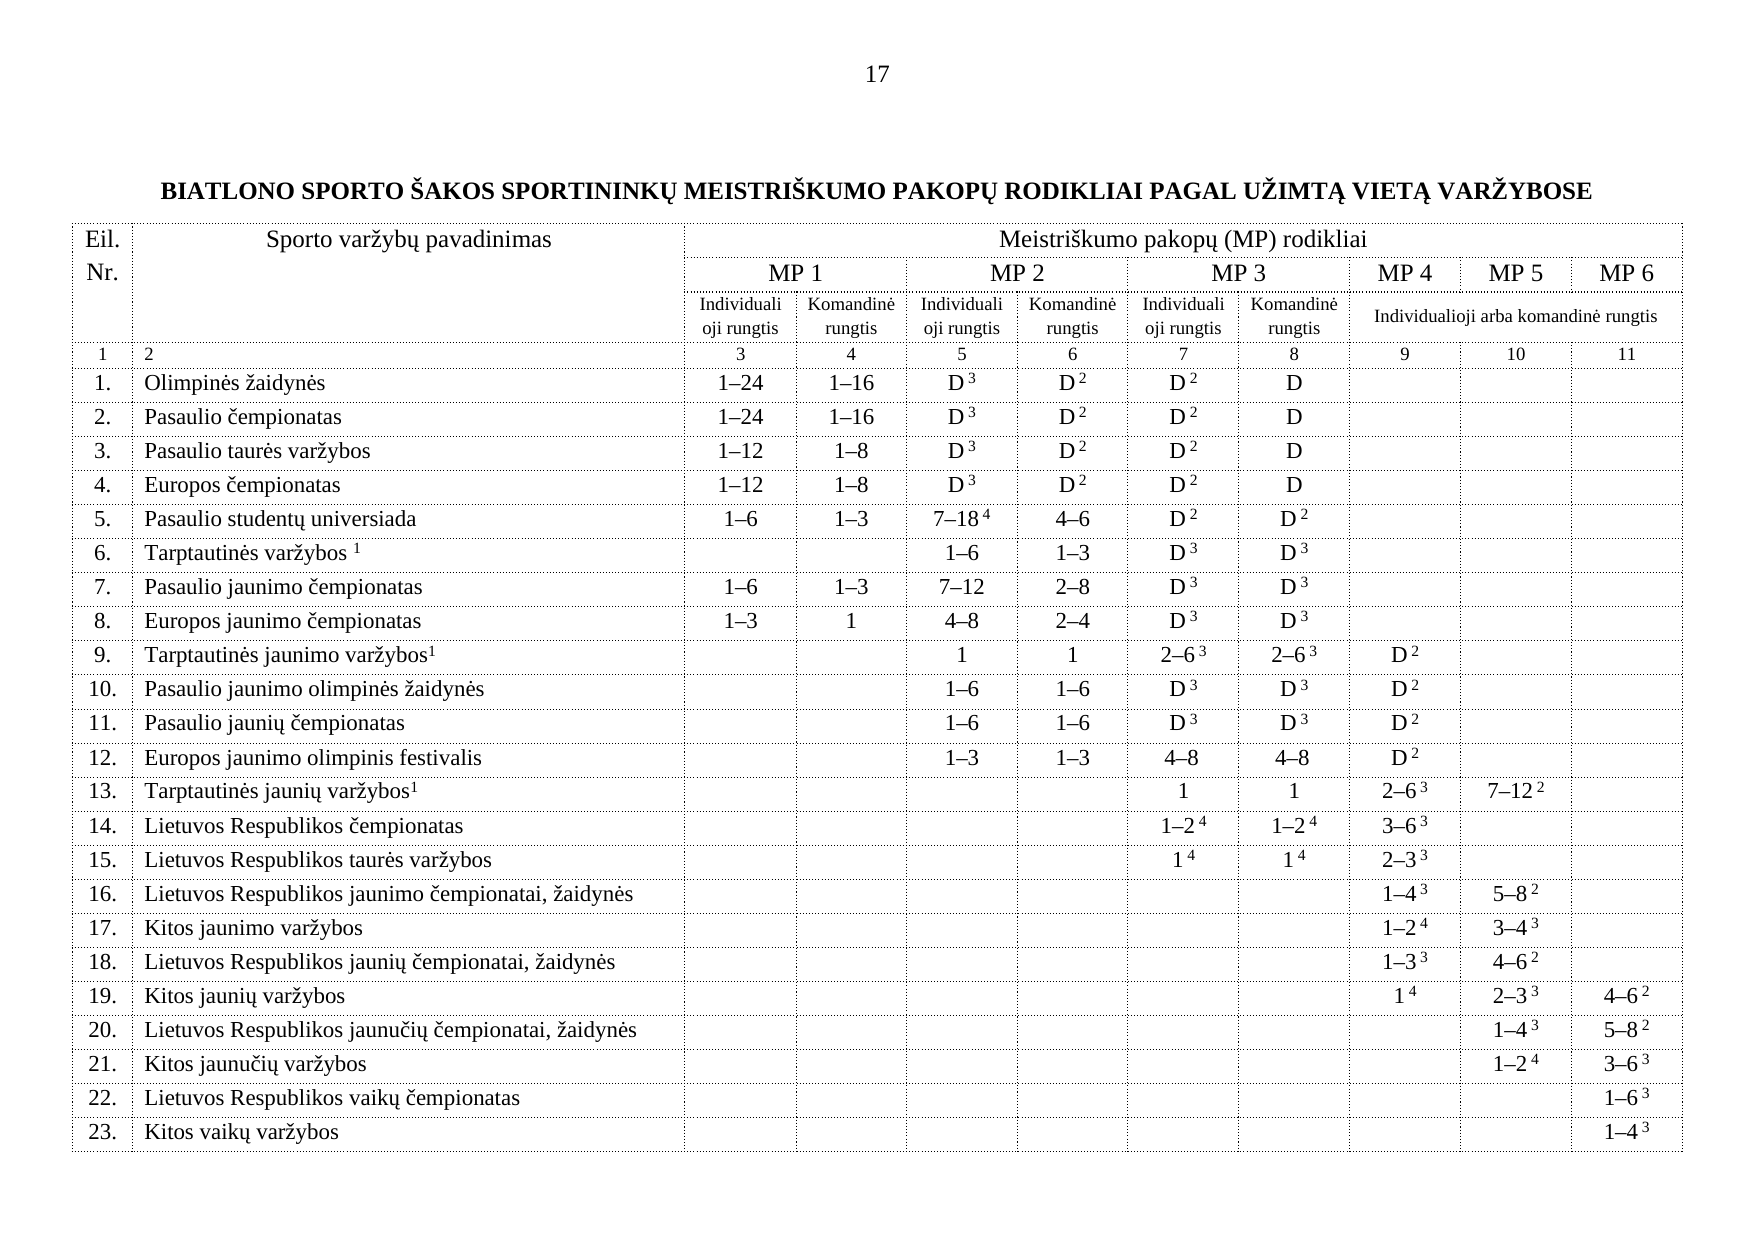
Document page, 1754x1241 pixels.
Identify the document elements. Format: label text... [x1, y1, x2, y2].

table_cell [906, 1015, 1017, 1049]
table_cell 1–16 [796, 402, 906, 436]
table_cell [1017, 1015, 1128, 1049]
table_cell D 2 [1350, 640, 1460, 674]
table_cell Lietuvos Respublikos taurės varžybos [133, 845, 685, 879]
table_cell 1 4 [1350, 981, 1460, 1015]
table_cell [1571, 674, 1682, 708]
table_cell [906, 1049, 1017, 1083]
table_cell [1017, 947, 1128, 981]
table_cell [796, 1049, 906, 1083]
table_cell D 2 [1350, 674, 1460, 708]
table_cell 19. [72, 981, 133, 1015]
table_cell [1350, 1083, 1460, 1117]
table_cell Komandinė rungtis [1017, 291, 1128, 342]
table_cell [1239, 879, 1349, 913]
table_cell [796, 743, 906, 777]
table_cell [1571, 879, 1682, 913]
table_cell D 2 [1350, 743, 1460, 777]
table_cell 1–12 [685, 436, 796, 470]
table_cell [1350, 470, 1460, 504]
table_cell 2. [72, 402, 133, 436]
table_cell [796, 1117, 906, 1151]
table_cell D 3 [1128, 709, 1239, 742]
table_cell 1–4 3 [1571, 1117, 1682, 1151]
table_cell D 2 [1017, 402, 1128, 436]
table_cell Individualioji rungtis [906, 291, 1017, 342]
table_cell 10 [1460, 342, 1571, 368]
table_cell 1–6 [906, 709, 1017, 742]
table_cell 7–12 2 [1460, 777, 1571, 811]
table_cell [685, 640, 796, 674]
table_cell [1239, 1049, 1349, 1083]
table_cell 4–8 [906, 606, 1017, 640]
table_cell Pasaulio studentų universiada [133, 504, 685, 538]
table_cell [906, 879, 1017, 913]
table_cell [685, 879, 796, 913]
table_cell [1128, 1083, 1239, 1117]
table_cell [1017, 981, 1128, 1015]
table_cell [1460, 402, 1571, 436]
table_cell MP 6 [1571, 257, 1682, 291]
table_header Sporto varžybų pavadinimas [133, 223, 685, 342]
table_cell Europos čempionatas [133, 470, 685, 504]
table_cell [1128, 981, 1239, 1015]
table_cell [1571, 743, 1682, 777]
table_cell MP 2 [906, 257, 1128, 291]
table_cell [1350, 504, 1460, 538]
table_cell 4. [72, 470, 133, 504]
table_cell 1 [1128, 777, 1239, 811]
table_cell [1460, 811, 1571, 845]
table_cell Komandinė rungtis [1239, 291, 1349, 342]
table_cell Kitos jaunimo varžybos [133, 913, 685, 947]
table_cell [1571, 368, 1682, 402]
table_cell [1128, 1049, 1239, 1083]
table_cell D 2 [1350, 709, 1460, 742]
table_cell 3. [72, 436, 133, 470]
table_cell 1–24 [685, 402, 796, 436]
table_cell 4–6 [1017, 504, 1128, 538]
table_cell 1–4 3 [1460, 1015, 1571, 1049]
table_cell 1–16 [796, 368, 906, 402]
table_cell Lietuvos Respublikos vaikų čempionatas [133, 1083, 685, 1117]
table_cell Tarptautinės varžybos 1 [133, 538, 685, 572]
table_cell D 3 [1239, 709, 1349, 742]
table_cell Lietuvos Respublikos jaunių čempionatai, žaidynės [133, 947, 685, 981]
table_cell [1350, 572, 1460, 606]
table_cell [1350, 1049, 1460, 1083]
table_cell MP 1 [685, 257, 906, 291]
table_cell 1–2 4 [1128, 811, 1239, 845]
table_cell [796, 811, 906, 845]
table_cell 1–3 [796, 572, 906, 606]
table_cell [1460, 743, 1571, 777]
table_cell [796, 1015, 906, 1049]
table_cell [1128, 947, 1239, 981]
table_cell 5–8 2 [1571, 1015, 1682, 1049]
table_cell [1460, 1117, 1571, 1151]
table_cell D 3 [1128, 606, 1239, 640]
table_cell [1239, 913, 1349, 947]
table_cell [796, 640, 906, 674]
table_cell 1–6 [685, 504, 796, 538]
table_cell D 3 [906, 368, 1017, 402]
table_cell [1350, 436, 1460, 470]
table_cell [1460, 845, 1571, 879]
table_cell [685, 981, 796, 1015]
table_cell [1571, 402, 1682, 436]
table_cell [1239, 947, 1349, 981]
table_cell Pasaulio čempionatas [133, 402, 685, 436]
table_cell [685, 811, 796, 845]
table_cell Tarptautinės jaunių varžybos1 [133, 777, 685, 811]
table_cell D [1239, 368, 1349, 402]
table_cell MP 4 [1350, 257, 1460, 291]
table_cell [1571, 811, 1682, 845]
table_cell 3 [685, 342, 796, 368]
table_cell [796, 777, 906, 811]
table_cell 2–3 3 [1350, 845, 1460, 879]
table_cell 5 [906, 342, 1017, 368]
table_cell 2 [133, 342, 685, 368]
table_cell [1017, 845, 1128, 879]
table_cell D [1239, 402, 1349, 436]
table_cell 1 [72, 342, 133, 368]
table_cell 2–6 3 [1350, 777, 1460, 811]
table_cell [1460, 538, 1571, 572]
table_cell [796, 538, 906, 572]
table_cell 1–6 3 [1571, 1083, 1682, 1117]
table_cell Individualioji rungtis [1128, 291, 1239, 342]
table_cell 1–2 4 [1239, 811, 1349, 845]
text BIATLONO SPORTO ŠAKOS SPORTININKŲ MEISTRIŠKUMO PAKOPŲ RODIKLIAI PAGAL UŽIMTĄ VIETĄ VARŽYBOSE [118, 176, 1636, 205]
table_cell D 3 [1128, 572, 1239, 606]
table_cell [685, 1015, 796, 1049]
table_cell D 2 [1017, 436, 1128, 470]
table_cell 9. [72, 640, 133, 674]
table_cell [906, 981, 1017, 1015]
table_cell D 2 [1128, 470, 1239, 504]
table_cell 1–3 [796, 504, 906, 538]
table_cell [685, 1049, 796, 1083]
table_cell Lietuvos Respublikos čempionatas [133, 811, 685, 845]
table_cell 8 [1239, 342, 1349, 368]
table_cell [796, 913, 906, 947]
table_cell D 2 [1239, 504, 1349, 538]
table_cell [1017, 879, 1128, 913]
table_cell D 2 [1128, 436, 1239, 470]
table_cell Individualioji arba komandinė rungtis [1350, 291, 1682, 342]
table_cell 1–4 3 [1350, 879, 1460, 913]
table_cell [1239, 981, 1349, 1015]
table_cell 11 [1571, 342, 1682, 368]
table_cell Individualioji rungtis [685, 291, 796, 342]
table_cell D [1239, 470, 1349, 504]
table_cell [1239, 1015, 1349, 1049]
table_cell [1571, 572, 1682, 606]
table_cell [906, 1083, 1017, 1117]
table_cell Kitos jaunučių varžybos [133, 1049, 685, 1083]
table_cell [1460, 709, 1571, 742]
table_cell 3–4 3 [1460, 913, 1571, 947]
table_cell 21. [72, 1049, 133, 1083]
table_cell 18. [72, 947, 133, 981]
table_cell 1–3 [906, 743, 1017, 777]
table_cell [1239, 1083, 1349, 1117]
table_cell 1–6 [1017, 674, 1128, 708]
table_header Eil. Nr. [72, 223, 133, 342]
table_cell [1350, 1117, 1460, 1151]
table_cell [1350, 368, 1460, 402]
table_cell D 3 [1128, 538, 1239, 572]
table_cell [685, 947, 796, 981]
table_cell [796, 1083, 906, 1117]
table_cell [1350, 606, 1460, 640]
table_header Meistriškumo pakopų (MP) rodikliai [685, 223, 1682, 257]
table_cell 4–8 [1239, 743, 1349, 777]
table_cell 2–8 [1017, 572, 1128, 606]
table_cell Lietuvos Respublikos jaunučių čempionatai, žaidynės [133, 1015, 685, 1049]
table_cell [685, 913, 796, 947]
table_cell [796, 845, 906, 879]
table_cell D 3 [1239, 674, 1349, 708]
table_cell D 2 [1128, 402, 1239, 436]
table_cell 8. [72, 606, 133, 640]
table_cell 1–3 [1017, 538, 1128, 572]
table_cell [906, 947, 1017, 981]
table_cell 6. [72, 538, 133, 572]
table_cell Pasaulio jaunimo olimpinės žaidynės [133, 674, 685, 708]
table_cell [1239, 1117, 1349, 1151]
table_cell [1017, 913, 1128, 947]
table_cell 1–8 [796, 436, 906, 470]
table_cell 2–6 3 [1239, 640, 1349, 674]
table_cell [796, 709, 906, 742]
table_cell [685, 777, 796, 811]
table_cell [1460, 1083, 1571, 1117]
table_cell 13. [72, 777, 133, 811]
table_cell 1 [1239, 777, 1349, 811]
table_cell 7–12 [906, 572, 1017, 606]
table_cell D 3 [1239, 606, 1349, 640]
table_cell 2–3 3 [1460, 981, 1571, 1015]
table_cell [1017, 1117, 1128, 1151]
table_cell [1128, 1117, 1239, 1151]
table_cell 9 [1350, 342, 1460, 368]
table_cell [685, 743, 796, 777]
table_cell D 3 [906, 436, 1017, 470]
table_cell [1460, 606, 1571, 640]
table_cell 2–6 3 [1128, 640, 1239, 674]
table_cell [796, 879, 906, 913]
table_cell [1128, 1015, 1239, 1049]
table_cell [1571, 777, 1682, 811]
table_cell Europos jaunimo čempionatas [133, 606, 685, 640]
table_cell [685, 1083, 796, 1117]
table_cell [1460, 640, 1571, 674]
table_cell 3–6 3 [1350, 811, 1460, 845]
table_cell 1 [796, 606, 906, 640]
table_cell Kitos vaikų varžybos [133, 1117, 685, 1151]
table_cell [685, 674, 796, 708]
table_cell [796, 981, 906, 1015]
table_cell 10. [72, 674, 133, 708]
table_cell 5–8 2 [1460, 879, 1571, 913]
table_cell [1017, 1049, 1128, 1083]
table_cell 1–3 3 [1350, 947, 1460, 981]
table_cell 7 [1128, 342, 1239, 368]
table_cell 1–24 [685, 368, 796, 402]
table_cell D 3 [906, 402, 1017, 436]
table_cell [1571, 640, 1682, 674]
table_cell [906, 913, 1017, 947]
table_cell D [1239, 436, 1349, 470]
table_cell 1–6 [906, 674, 1017, 708]
table_cell 1 4 [1239, 845, 1349, 879]
table_cell 1–12 [685, 470, 796, 504]
table_cell Pasaulio taurės varžybos [133, 436, 685, 470]
table_cell MP 3 [1128, 257, 1349, 291]
table_cell [1460, 674, 1571, 708]
table_cell D 2 [1128, 368, 1239, 402]
table_cell [1571, 947, 1682, 981]
table_cell [1571, 504, 1682, 538]
table_cell [796, 674, 906, 708]
table_cell [1571, 913, 1682, 947]
table_cell 1–3 [685, 606, 796, 640]
table_cell [1460, 368, 1571, 402]
table_cell Europos jaunimo olimpinis festivalis [133, 743, 685, 777]
table_cell 1 [1017, 640, 1128, 674]
table_cell [1350, 538, 1460, 572]
table_cell D 2 [1128, 504, 1239, 538]
table_cell [1017, 1083, 1128, 1117]
table_cell [1571, 436, 1682, 470]
table_cell [685, 538, 796, 572]
table_cell 14. [72, 811, 133, 845]
table_cell 20. [72, 1015, 133, 1049]
table_cell 4 [796, 342, 906, 368]
table_cell Pasaulio jaunių čempionatas [133, 709, 685, 742]
table_cell D 3 [1239, 538, 1349, 572]
table_cell Kitos jaunių varžybos [133, 981, 685, 1015]
table_cell [1128, 879, 1239, 913]
table_cell D 2 [1017, 470, 1128, 504]
table_cell 1–6 [685, 572, 796, 606]
table_cell 7–18 4 [906, 504, 1017, 538]
table_cell [796, 947, 906, 981]
table_cell Komandinė rungtis [796, 291, 906, 342]
table_cell Tarptautinės jaunimo varžybos1 [133, 640, 685, 674]
table_cell D 3 [1239, 572, 1349, 606]
table_cell 1 [906, 640, 1017, 674]
table_cell 15. [72, 845, 133, 879]
table_cell MP 5 [1460, 257, 1571, 291]
table_cell [1571, 709, 1682, 742]
table_cell 22. [72, 1083, 133, 1117]
table_cell [1460, 470, 1571, 504]
table_cell [1017, 777, 1128, 811]
table_cell 1 4 [1128, 845, 1239, 879]
table_cell 1–2 4 [1460, 1049, 1571, 1083]
table_cell [1460, 504, 1571, 538]
table_cell Pasaulio jaunimo čempionatas [133, 572, 685, 606]
table_cell 12. [72, 743, 133, 777]
table_cell Lietuvos Respublikos jaunimo čempionatai, žaidynės [133, 879, 685, 913]
table_cell D 2 [1017, 368, 1128, 402]
table_cell [1571, 470, 1682, 504]
table_cell [1350, 1015, 1460, 1049]
table_cell 6 [1017, 342, 1128, 368]
table_cell 1–2 4 [1350, 913, 1460, 947]
table_cell 7. [72, 572, 133, 606]
table_cell D 3 [906, 470, 1017, 504]
table_cell [1350, 402, 1460, 436]
table_cell [1571, 845, 1682, 879]
table_cell 2–4 [1017, 606, 1128, 640]
table_cell [906, 777, 1017, 811]
table_cell 23. [72, 1117, 133, 1151]
table_cell 4–8 [1128, 743, 1239, 777]
table_cell [906, 811, 1017, 845]
table_cell Olimpinės žaidynės [133, 368, 685, 402]
table_cell [906, 1117, 1017, 1151]
table_cell 11. [72, 709, 133, 742]
table_cell 16. [72, 879, 133, 913]
table_cell [1460, 572, 1571, 606]
table_cell [1571, 538, 1682, 572]
table_cell [685, 845, 796, 879]
table_cell [906, 845, 1017, 879]
table_cell 3–6 3 [1571, 1049, 1682, 1083]
table_cell 1–8 [796, 470, 906, 504]
table_cell 17. [72, 913, 133, 947]
table_cell [1460, 436, 1571, 470]
table_cell 1–6 [1017, 709, 1128, 742]
table_cell [685, 1117, 796, 1151]
table_cell 4–6 2 [1460, 947, 1571, 981]
table_cell [1571, 606, 1682, 640]
table_cell 5. [72, 504, 133, 538]
table_cell 1–3 [1017, 743, 1128, 777]
table_cell 1. [72, 368, 133, 402]
table_cell [1017, 811, 1128, 845]
table_cell [685, 709, 796, 742]
table_cell 4–6 2 [1571, 981, 1682, 1015]
table_cell [1128, 913, 1239, 947]
table_cell 1–6 [906, 538, 1017, 572]
table_cell D 3 [1128, 674, 1239, 708]
